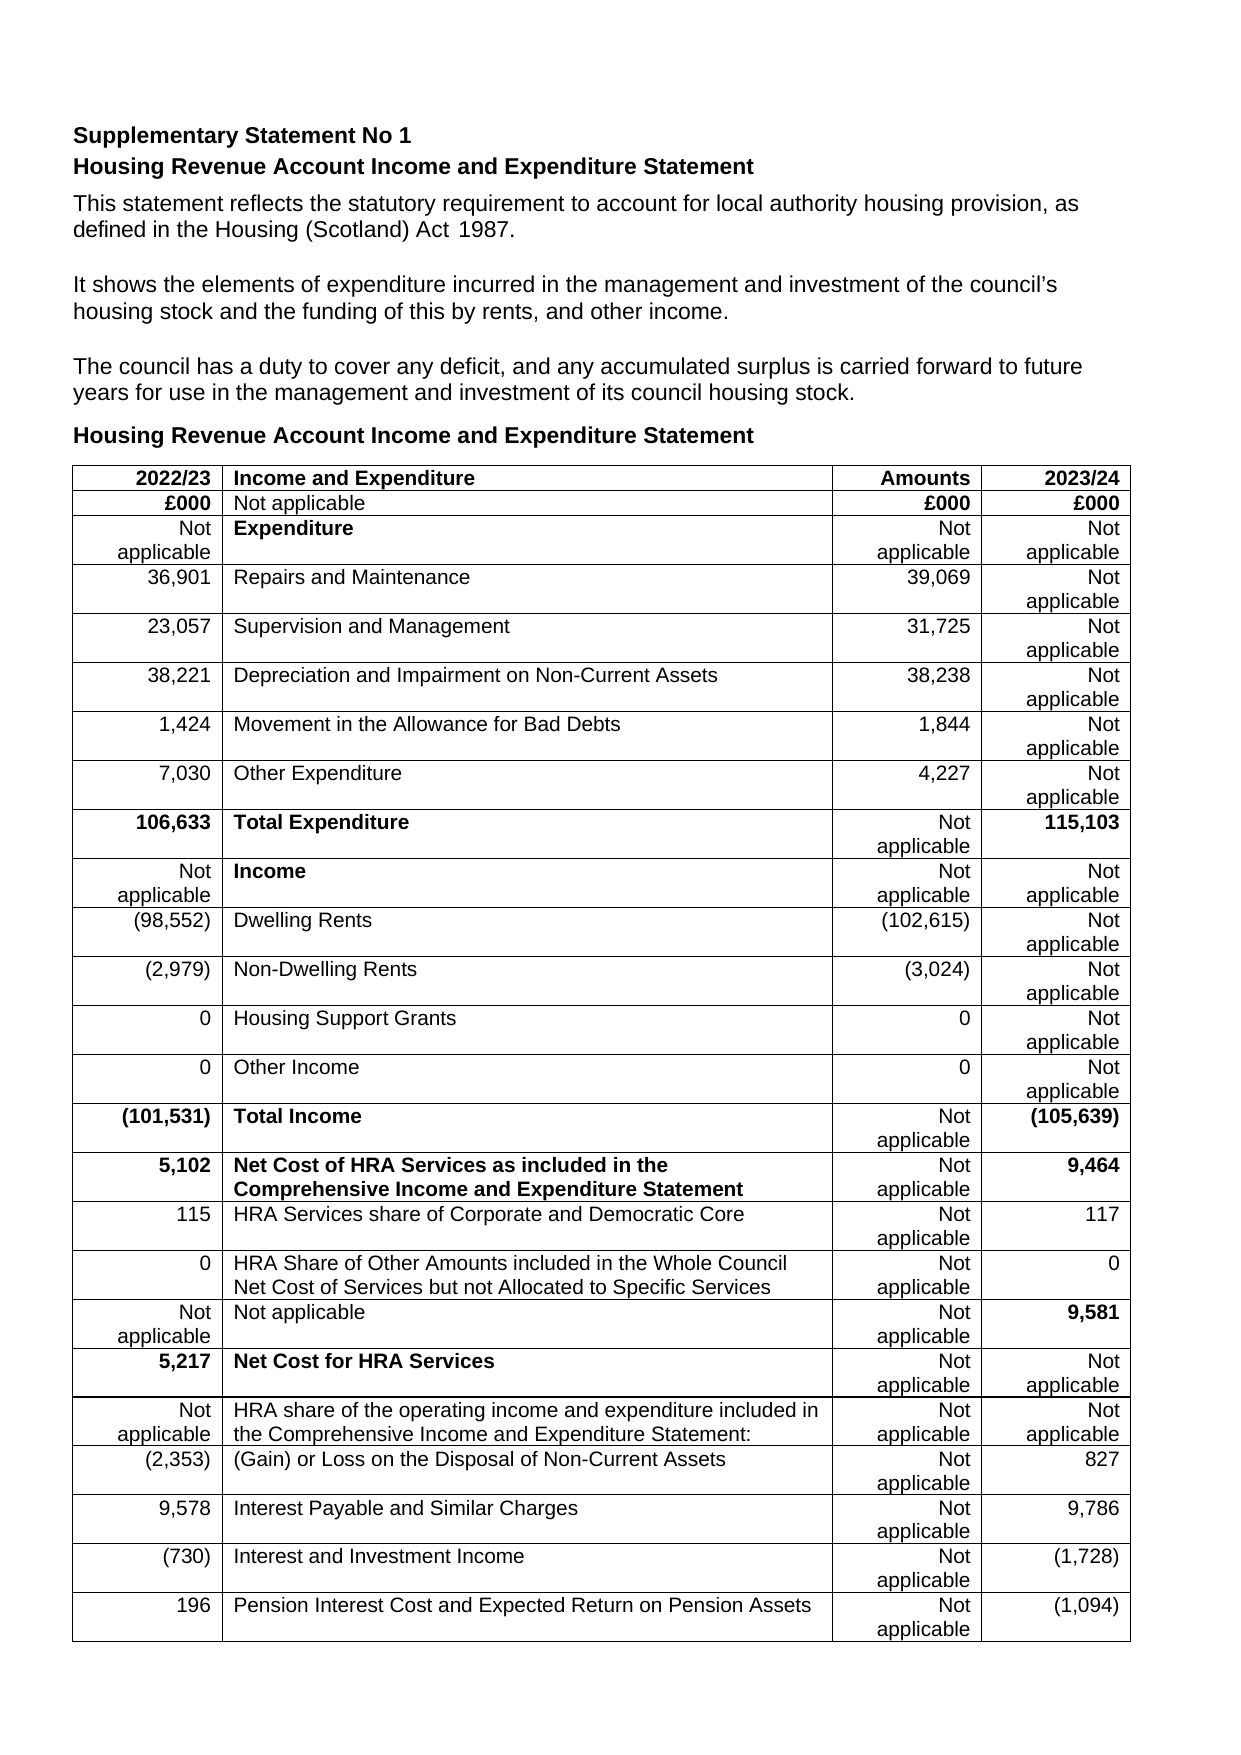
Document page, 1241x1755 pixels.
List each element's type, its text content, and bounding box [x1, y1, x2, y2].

table_cell 0 [73, 1055, 222, 1103]
text The council has a duty to cover any deficit, and any accumulated surplus is carried forward to future years for use in the management and investment of its council housing stock. [73, 353, 1092, 405]
table_cell Not applicable [982, 565, 1130, 613]
table_cell Not applicable [833, 1300, 981, 1347]
table_cell Not applicable [223, 1300, 832, 1347]
table_cell 1,424 [73, 712, 222, 760]
table_cell Interest and Investment Income [223, 1544, 832, 1592]
table_cell (1,728) [982, 1544, 1130, 1592]
text This statement reflects the statutory requirement to account for local authority housing provision, as defined in the Housing (Scotland) Act 1987. [73, 190, 1092, 243]
text It shows the elements of expenditure incurred in the management and investment of the council’s housing stock and the funding of this by rents, and other income. [73, 271, 1092, 324]
table_cell Other Expenditure [223, 761, 832, 809]
table_cell 0 [73, 1006, 222, 1054]
table_cell Interest Payable and Similar Charges [223, 1495, 832, 1543]
table_cell Not applicable [833, 1446, 981, 1494]
table_cell Not applicable [982, 761, 1130, 809]
table_cell 5,102 [73, 1153, 222, 1201]
table_header Income and Expenditure [223, 466, 832, 490]
table_cell 1,844 [833, 712, 981, 760]
table_cell £000 [833, 491, 981, 515]
table_cell Not applicable [833, 810, 981, 858]
table_cell HRA Services share of Corporate and Democratic Core [223, 1202, 832, 1249]
table_cell Not applicable [73, 859, 222, 907]
table_cell Not applicable [833, 1251, 981, 1298]
table_cell Not applicable [833, 1544, 981, 1592]
table_cell (3,024) [833, 957, 981, 1005]
table_cell Not applicable [982, 663, 1130, 711]
table_cell Not applicable [982, 712, 1130, 760]
table_cell Depreciation and Impairment on Non-Current Assets [223, 663, 832, 711]
table_cell 23,057 [73, 614, 222, 662]
table_cell Not applicable [833, 1202, 981, 1249]
table_cell (Gain) or Loss on the Disposal of Non-Current Assets [223, 1446, 832, 1494]
table_cell 5,217 [73, 1349, 222, 1396]
table_cell 4,227 [833, 761, 981, 809]
table_cell 9,581 [982, 1300, 1130, 1347]
table_cell (98,552) [73, 908, 222, 956]
table_cell Repairs and Maintenance [223, 565, 832, 613]
table_cell Other Income [223, 1055, 832, 1103]
table_cell (102,615) [833, 908, 981, 956]
table_cell (2,353) [73, 1446, 222, 1494]
table_cell 9,578 [73, 1495, 222, 1543]
text Housing Revenue Account Income and Expenditure Statement [73, 422, 1136, 448]
table_cell Not applicable [223, 491, 832, 515]
table_cell Not applicable [73, 1398, 222, 1445]
table_cell 9,464 [982, 1153, 1130, 1201]
table_cell £000 [982, 491, 1130, 515]
table_cell HRA Share of Other Amounts included in the Whole Council Net Cost of Services but not Allocated to Specific Services [223, 1251, 832, 1298]
table_cell (730) [73, 1544, 222, 1592]
table_cell Not applicable [982, 859, 1130, 907]
table_cell Not applicable [73, 1300, 222, 1347]
table_header 2022/23 [73, 466, 222, 490]
table_cell 0 [833, 1055, 981, 1103]
table_cell 827 [982, 1446, 1130, 1494]
table_cell (101,531) [73, 1104, 222, 1152]
table_cell Pension Interest Cost and Expected Return on Pension Assets [223, 1593, 832, 1641]
table_cell Movement in the Allowance for Bad Debts [223, 712, 832, 760]
table_cell Not applicable [833, 1593, 981, 1641]
table_cell Not applicable [833, 1495, 981, 1543]
table_cell 117 [982, 1202, 1130, 1249]
table_cell Expenditure [223, 516, 832, 564]
table_cell Supervision and Management [223, 614, 832, 662]
table_cell Not applicable [73, 516, 222, 564]
table_cell 7,030 [73, 761, 222, 809]
table_cell Income [223, 859, 832, 907]
table_cell Not applicable [833, 1349, 981, 1396]
table_cell Not applicable [833, 1153, 981, 1201]
table_cell Dwelling Rents [223, 908, 832, 956]
table_cell 36,901 [73, 565, 222, 613]
table_cell 38,221 [73, 663, 222, 711]
table_cell (105,639) [982, 1104, 1130, 1152]
table_cell Not applicable [833, 1398, 981, 1445]
subtitle Supplementary Statement No 1 [73, 122, 1163, 148]
table_cell Not applicable [982, 908, 1130, 956]
table_cell Total Income [223, 1104, 832, 1152]
table_cell (1,094) [982, 1593, 1130, 1641]
table_cell Total Expenditure [223, 810, 832, 858]
table_cell 0 [982, 1251, 1130, 1298]
table_cell 9,786 [982, 1495, 1130, 1543]
table_cell Net Cost of HRA Services as included in the Comprehensive Income and Expenditure Statement [223, 1153, 832, 1201]
table_cell Not applicable [833, 516, 981, 564]
table_cell 38,238 [833, 663, 981, 711]
subtitle Housing Revenue Account Income and Expenditure Statement [73, 153, 1163, 179]
table_cell HRA share of the operating income and expenditure included in the Comprehensive Income and Expenditure Statement: [223, 1398, 832, 1445]
table_header 2023/24 [982, 466, 1130, 490]
table_cell £000 [73, 491, 222, 515]
table_cell Not applicable [833, 859, 981, 907]
table_cell 106,633 [73, 810, 222, 858]
table_cell 0 [73, 1251, 222, 1298]
table_cell 31,725 [833, 614, 981, 662]
table_cell Not applicable [982, 1349, 1130, 1396]
table_cell 0 [833, 1006, 981, 1054]
table_cell Not applicable [982, 516, 1130, 564]
table_cell 115 [73, 1202, 222, 1249]
table_cell Housing Support Grants [223, 1006, 832, 1054]
table_cell (2,979) [73, 957, 222, 1005]
table_cell Not applicable [982, 614, 1130, 662]
table_cell Not applicable [982, 1055, 1130, 1103]
table_cell Net Cost for HRA Services [223, 1349, 832, 1396]
table_cell 39,069 [833, 565, 981, 613]
table_cell Non-Dwelling Rents [223, 957, 832, 1005]
table_cell Not applicable [982, 957, 1130, 1005]
table_cell Not applicable [833, 1104, 981, 1152]
table_cell Not applicable [982, 1398, 1130, 1445]
table_cell 196 [73, 1593, 222, 1641]
table_cell Not applicable [982, 1006, 1130, 1054]
table_cell 115,103 [982, 810, 1130, 858]
table_header Amounts [833, 466, 981, 490]
